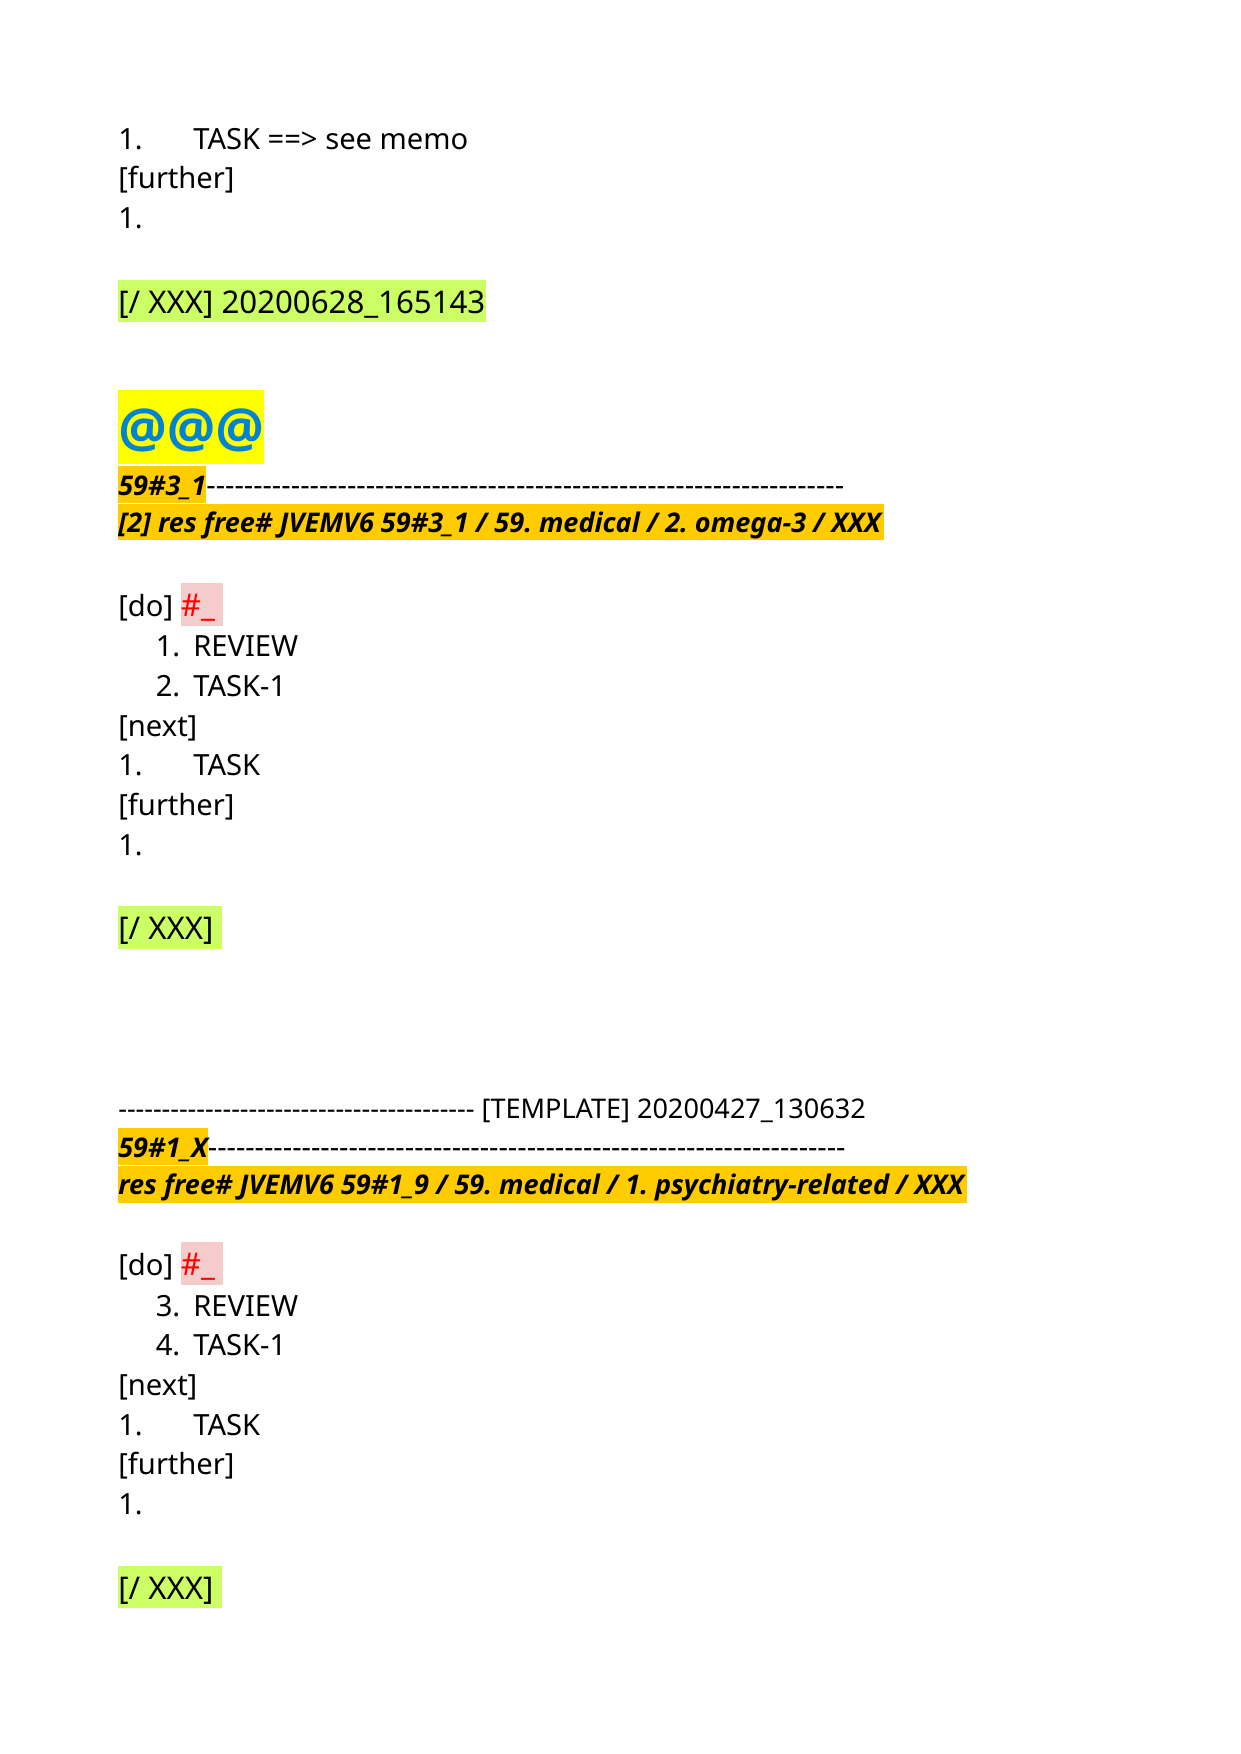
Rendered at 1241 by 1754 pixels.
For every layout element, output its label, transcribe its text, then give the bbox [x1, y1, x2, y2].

text [/ XXX] [118, 864, 1122, 949]
text [do] #_ [118, 583, 1122, 626]
text ----------------------------------------- [TEMPLATE] 20200427_130632 [118, 1089, 1122, 1126]
list TASK [118, 744, 1122, 784]
list REVIEW [156, 1285, 1122, 1324]
list REVIEW [156, 626, 1122, 665]
text [/ XXX] [118, 1523, 1122, 1608]
text [next] [118, 1364, 1122, 1404]
text [/ XXX] 20200628_165143 [118, 237, 1122, 322]
text @@@ [118, 390, 1122, 464]
text [do] #_ [118, 1242, 1122, 1285]
text 59#3_1-------------------------------------------------------------------- [118, 464, 1122, 503]
list TASK-1 [156, 1324, 1122, 1364]
list TASK ==> see memo [118, 118, 1122, 158]
text [2] res free# JVEMV6 59#3_1 / 59. medical / 2. omega-3 / XXX [118, 503, 1122, 540]
text [next] [118, 705, 1122, 744]
list TASK [118, 1404, 1122, 1444]
text res free# JVEMV6 59#1_9 / 59. medical / 1. psychiatry-related / XXX [118, 1166, 1122, 1203]
text [further] [118, 784, 1122, 824]
text 59#1_X-------------------------------------------------------------------- [118, 1126, 1122, 1166]
text [further] [118, 1444, 1122, 1483]
list TASK-1 [156, 665, 1122, 705]
text [further] [118, 158, 1122, 197]
